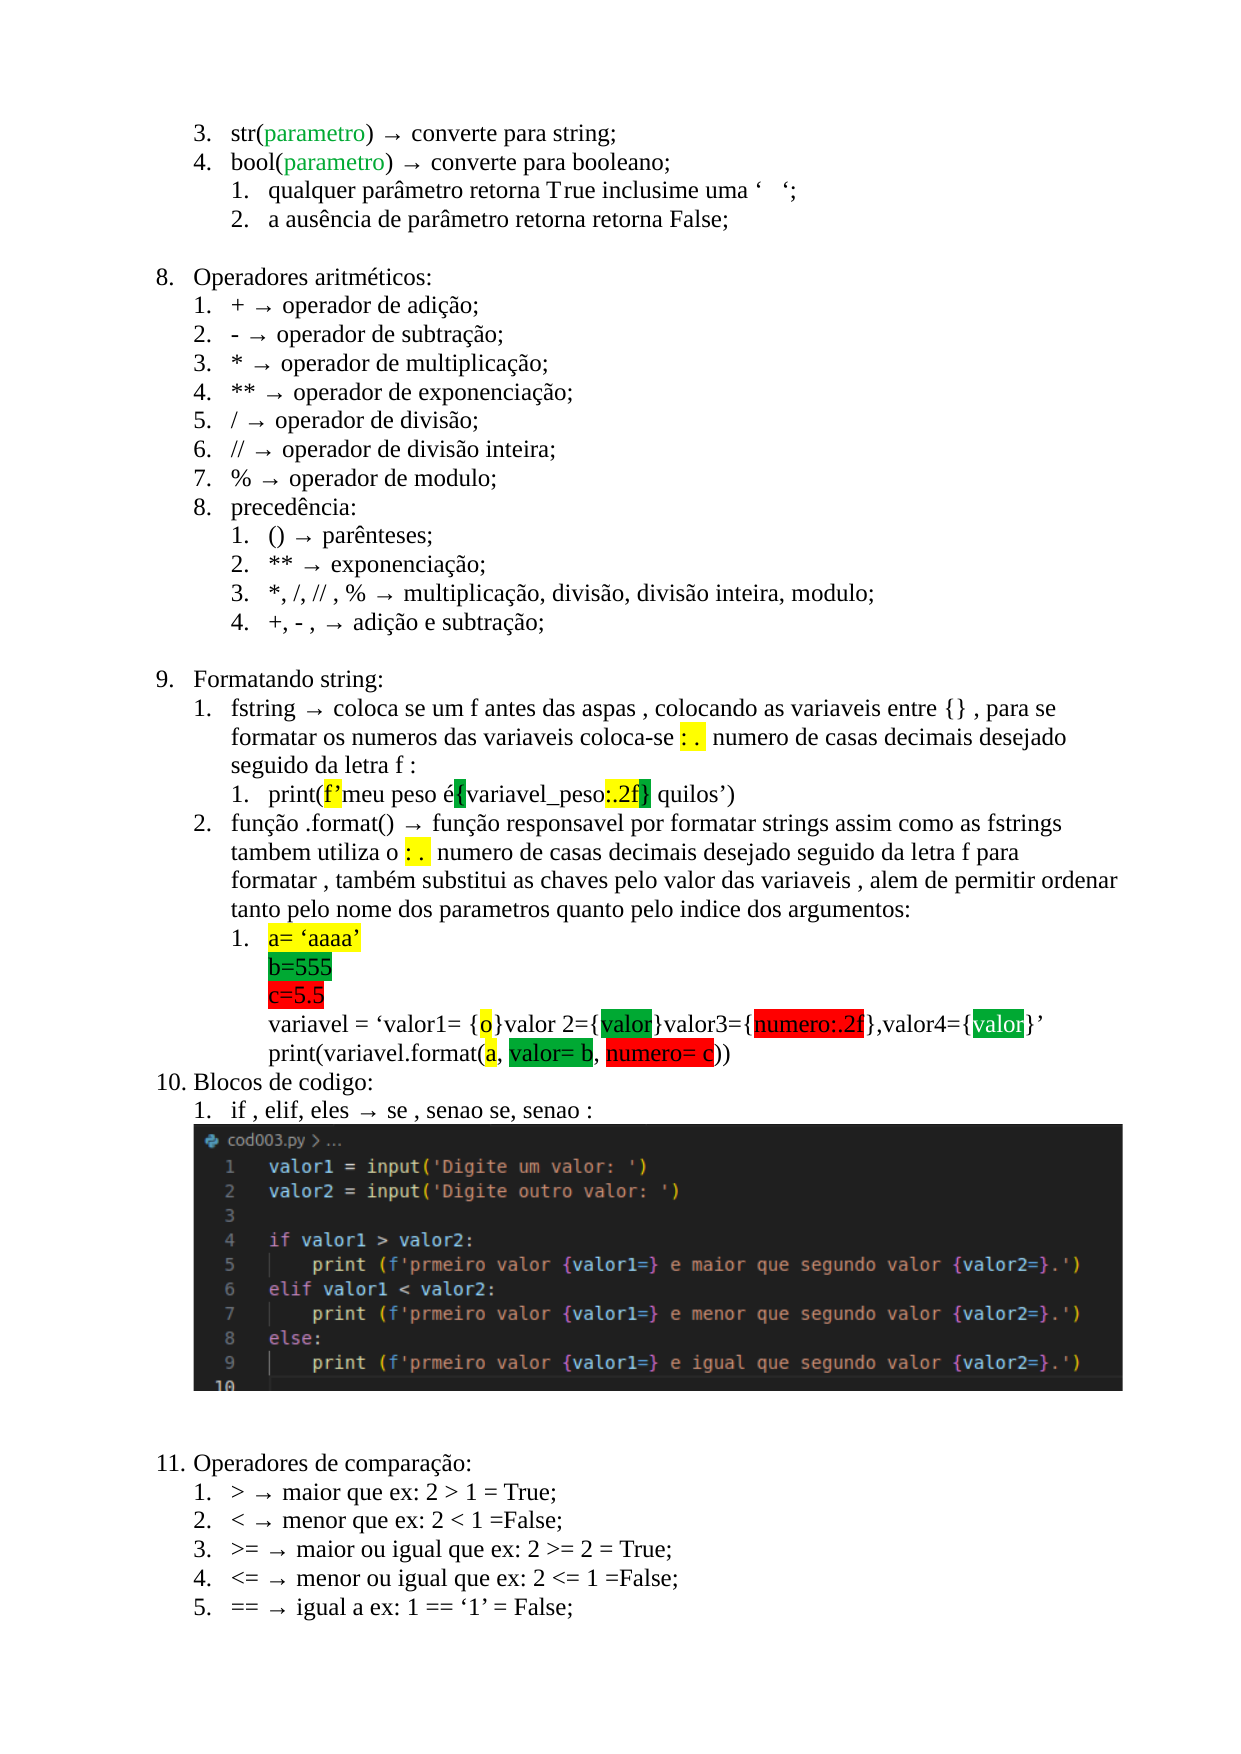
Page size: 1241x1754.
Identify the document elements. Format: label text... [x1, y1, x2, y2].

list // → operador de divisão inteira; [193, 434, 1122, 463]
list str(parametro) → converte para string; [193, 118, 1122, 147]
list + → operador de adição; [193, 291, 1122, 319]
list fstring → coloca se um f antes das aspas , colocando as variaveis entre {} , para se formatar os numeros das variaveis coloca-se : . numero de casas decimais desejado seguido da letra f : [193, 693, 1122, 779]
list +, - , → adição e subtração; [231, 607, 1122, 636]
list qualquer parâmetro retorna T rue inclusime uma ‘ ‘; [231, 176, 1122, 204]
list * → operador de multiplicação; [193, 348, 1122, 377]
list Operadores aritméticos: [156, 262, 1122, 291]
list % → operador de modulo; [193, 463, 1122, 492]
list a= ‘aaaa’ [231, 923, 1122, 952]
list == → igual a ex: 1 == ‘1’ = False; [193, 1592, 1122, 1620]
list >= → maior ou igual que ex: 2 >= 2 = True; [193, 1534, 1122, 1563]
list Blocos de codigo: [156, 1067, 1122, 1096]
picture [193, 1124, 1123, 1391]
list if , elif, eles → se , senao se, senao : [193, 1096, 1122, 1124]
list print(variavel.format(a, valor= b, numero= c)) [231, 1038, 1122, 1067]
list > → maior que ex: 2 > 1 = True; [193, 1477, 1122, 1505]
list ** → operador de exponenciação; [193, 377, 1122, 406]
list <= → menor ou igual que ex: 2 <= 1 =False; [193, 1563, 1122, 1592]
list b=555 [231, 952, 1122, 981]
list c=5.5 [231, 981, 1122, 1009]
list / → operador de divisão; [193, 406, 1122, 434]
list < → menor que ex: 2 < 1 =False; [193, 1505, 1122, 1534]
list *, /, // , % → multiplicação, divisão, divisão inteira, modulo; [231, 578, 1122, 607]
list print(f’meu peso é{variavel_peso:.2f} quilos’) [231, 779, 1122, 808]
list ** → exponenciação; [231, 549, 1122, 578]
list - → operador de subtração; [193, 319, 1122, 348]
list Formatando string: [156, 664, 1122, 693]
list a ausência de parâmetro retorna retorna False; [231, 204, 1122, 233]
list () → parênteses; [231, 521, 1122, 549]
list precedência: [193, 492, 1122, 521]
list função .format() → função responsavel por formatar strings assim como as fstrings tambem utiliza o : . numero de casas decimais desejado seguido da letra f para formatar , também substitui as chaves pelo valor das variaveis , alem de permitir ordenar tanto pelo nome dos parametros quanto pelo indice dos argumentos: [193, 808, 1122, 923]
list variavel = ‘valor1= {o}valor 2={valor}valor3={numero:.2f},valor4={valor}’ [231, 1009, 1122, 1038]
list bool(parametro) → converte para booleano; [193, 147, 1122, 176]
list Operadores de comparação: [156, 1448, 1122, 1477]
